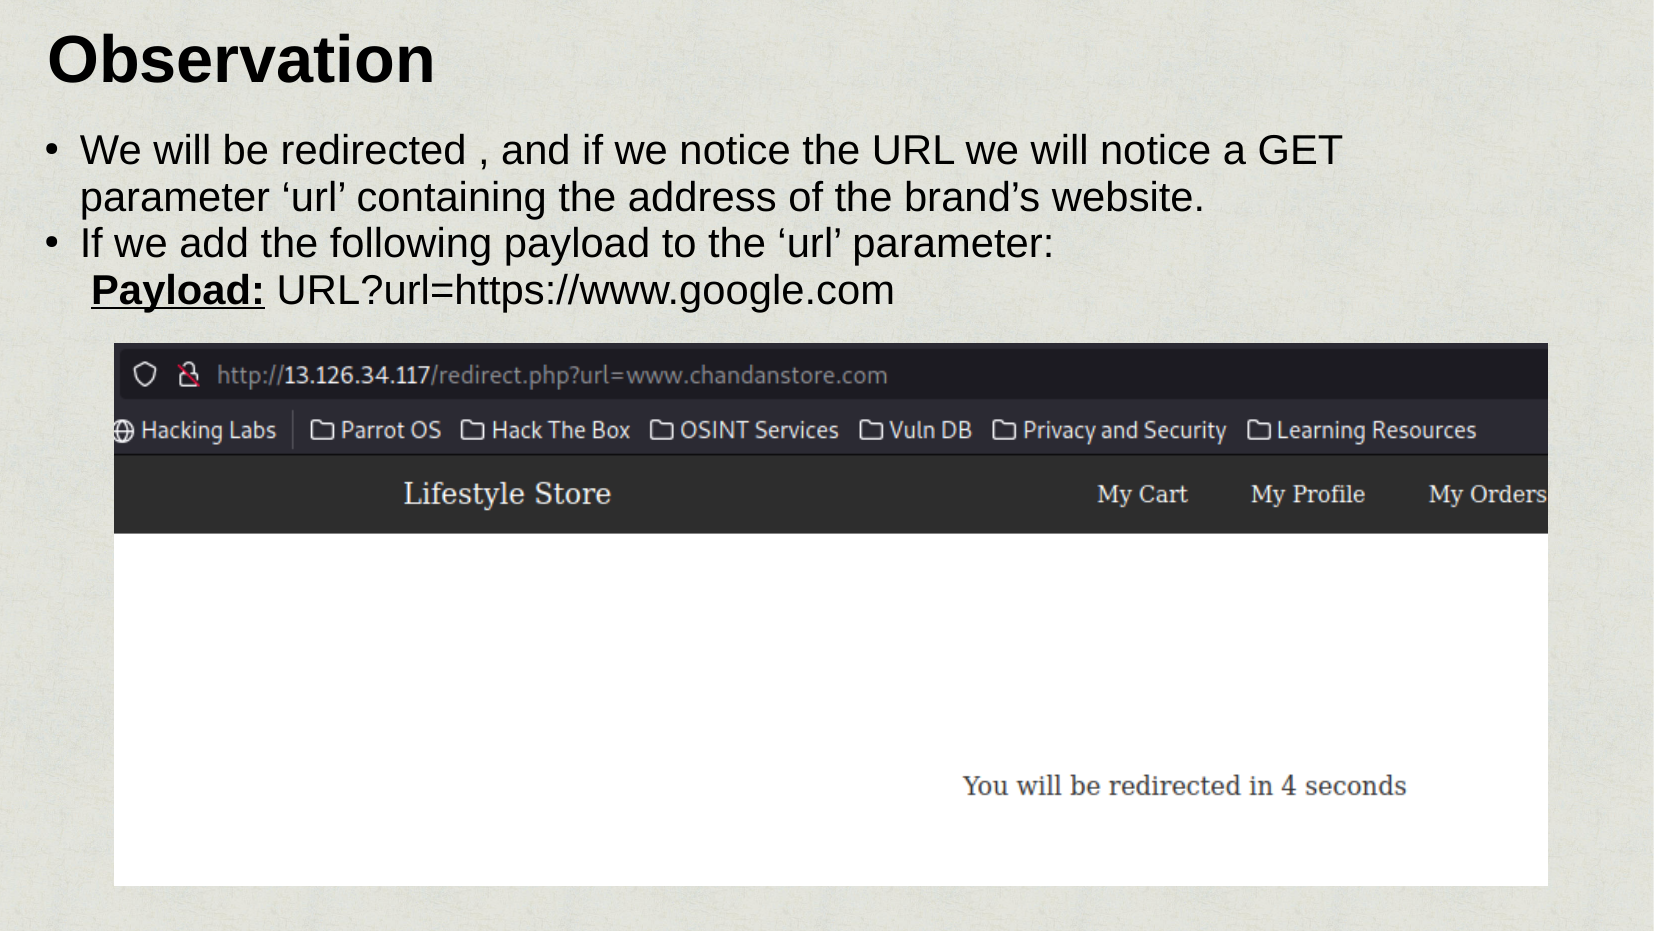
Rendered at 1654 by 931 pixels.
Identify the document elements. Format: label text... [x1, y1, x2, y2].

picture [0, 0, 1654, 931]
text_box We will be redirected , and if we notice the URL we will notice a GET parameter ‘url’ containing the address of the brand’s website. If we add the following payload to the ‘url’ parameter: Payload: URL?url=https://www.google.com [29, 73, 1506, 414]
title Observation [47, 0, 1536, 119]
